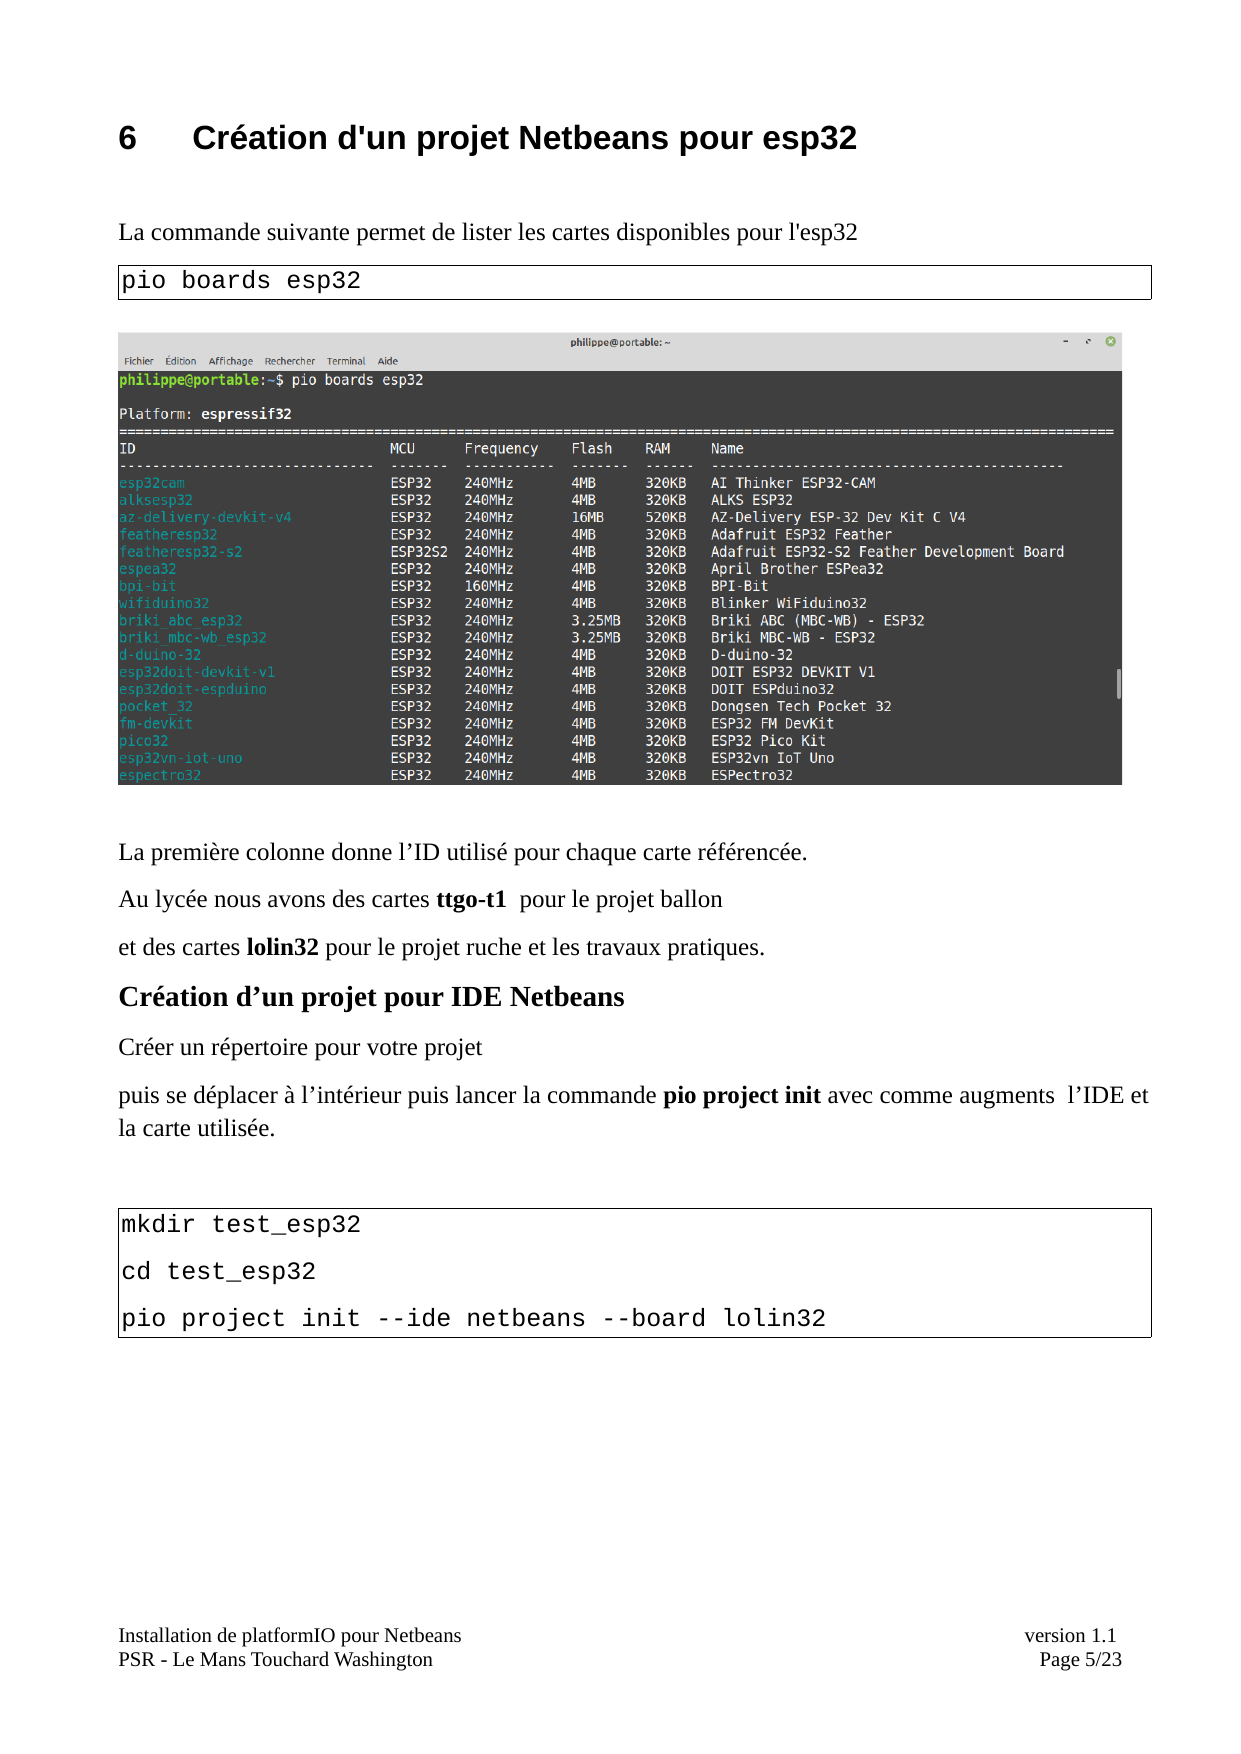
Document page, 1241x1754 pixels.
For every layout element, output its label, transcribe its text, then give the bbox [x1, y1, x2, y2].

text Création d’un projet pour IDE Netbeans [118, 979, 1151, 1013]
text pio boards esp32 [119, 266, 1151, 299]
text puis se déplacer à l’intérieur puis lancer la commande pio project init avec comme augments l’IDE et la carte utilisée. [118, 1080, 1151, 1142]
picture [118, 332, 1123, 785]
text pio project init --ide netbeans --board lolin32 [119, 1302, 1151, 1337]
text La commande suivante permet de lister les cartes disponibles pour l'esp32 [118, 217, 1151, 246]
text et des cartes lolin32 pour le projet ruche et les travaux pratiques. [118, 932, 1151, 961]
text Au lycée nous avons des cartes ttgo-t1 pour le projet ballon [118, 884, 1151, 913]
text cd test_esp32 [119, 1255, 1151, 1287]
text Créer un répertoire pour votre projet [118, 1032, 1151, 1061]
text mkdir test_esp32 [119, 1209, 1151, 1240]
text La première colonne donne l’ID utilisé pour chaque carte référencée. [118, 837, 1151, 865]
subtitle Création d'un projet Netbeans pour esp32 [118, 118, 1151, 157]
